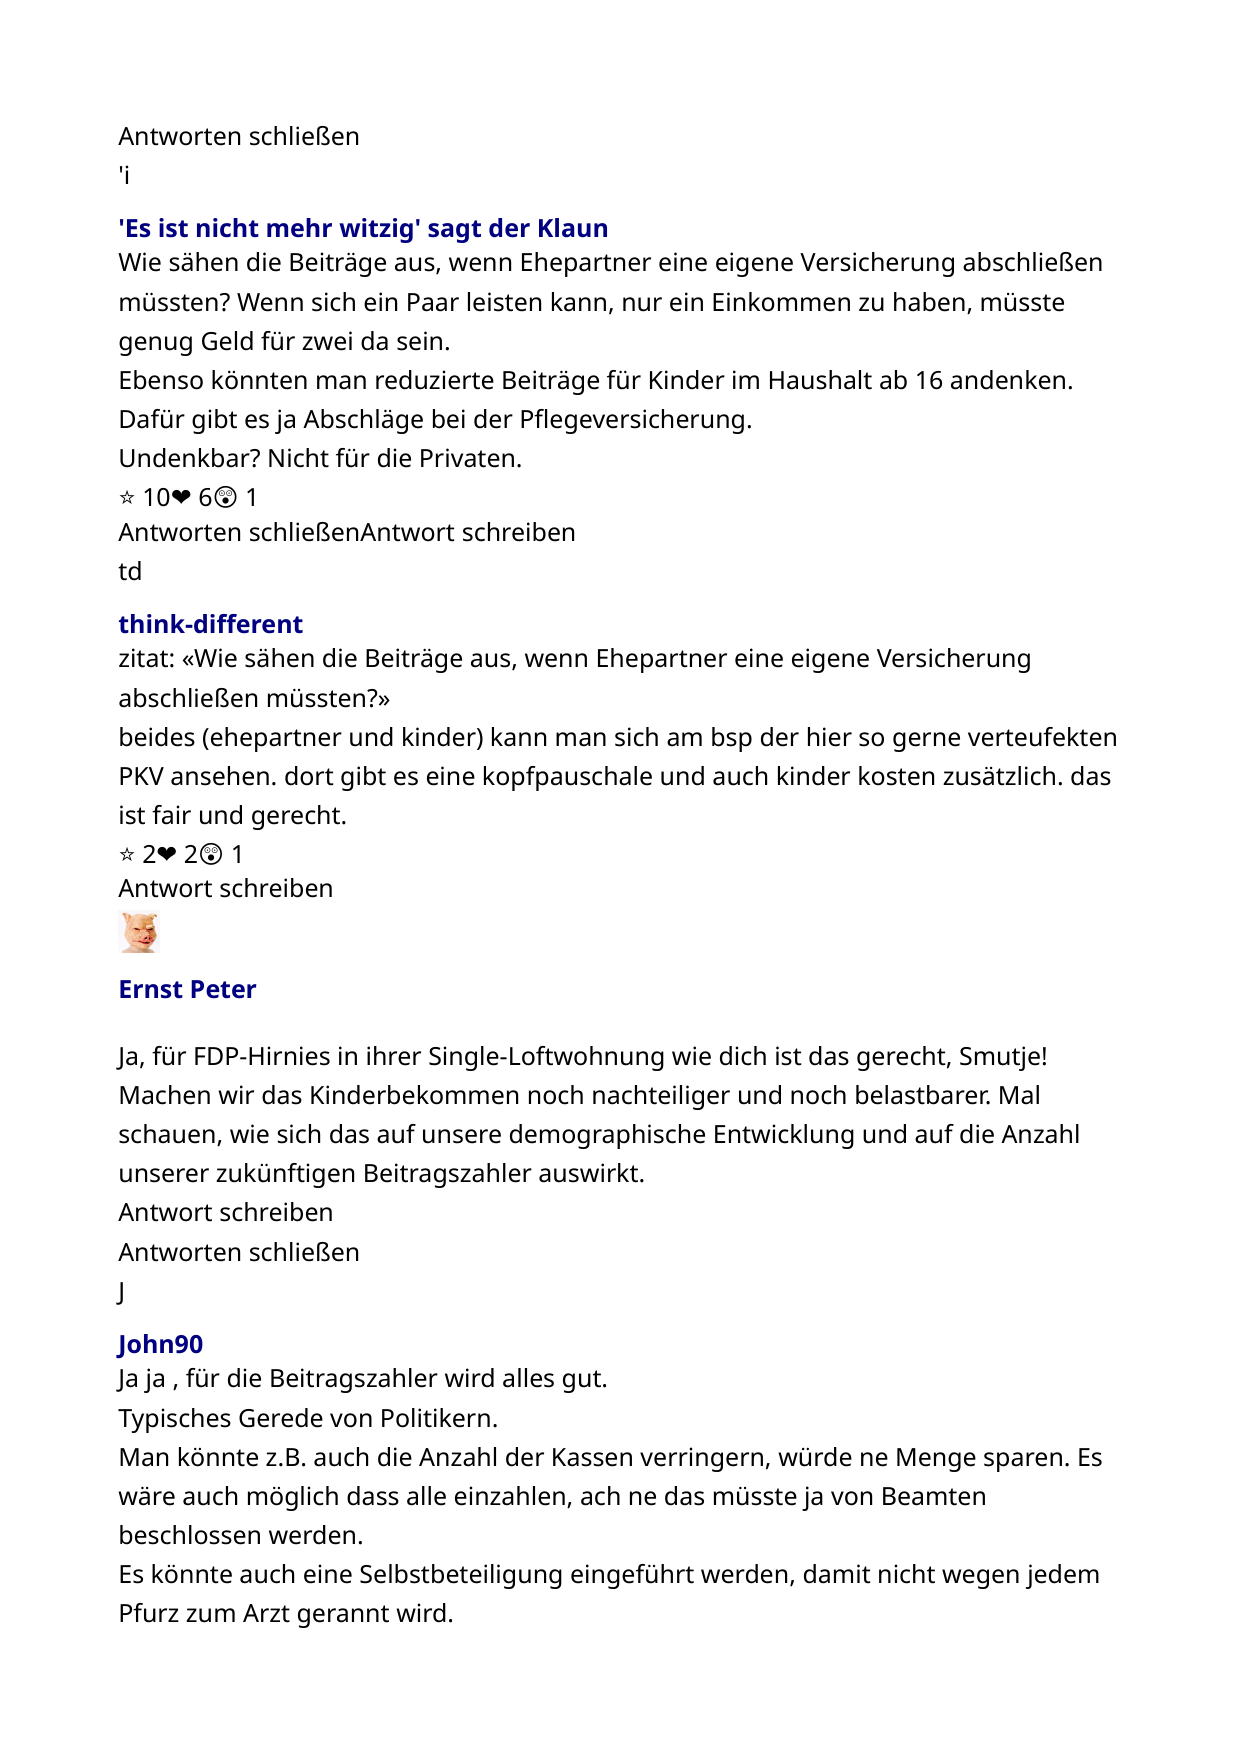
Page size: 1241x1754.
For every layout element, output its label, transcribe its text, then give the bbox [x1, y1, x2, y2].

subtitle John90 [118, 1327, 1122, 1361]
text Antwort schreiben [118, 1195, 1122, 1229]
subtitle 'Es ist nicht mehr witzig' sagt der Klaun [118, 211, 1122, 245]
text ⭐️ 2❤️ 2😲 1 [118, 837, 1122, 871]
text 'i [118, 157, 1122, 191]
text Antworten schließenAntwort schreiben [118, 514, 1122, 548]
text Ja ja , für die Beitragszahler wird alles gut. [118, 1361, 1122, 1395]
text Wie sähen die Beiträge aus, wenn Ehepartner eine eigene Versicherung abschließen müssten? Wenn sich ein Paar leisten kann, nur ein Einkommen zu haben, müsste genug Geld für zwei da sein. [118, 245, 1122, 357]
text Antwort schreiben [118, 871, 1122, 905]
text Ebenso könnten man reduzierte Beiträge für Kinder im Haushalt ab 16 andenken. Dafür gibt es ja Abschläge bei der Pflegeversicherung. [118, 363, 1122, 436]
text beides (ehepartner und kinder) kann man sich am bsp der hier so gerne verteufekten PKV ansehen. dort gibt es eine kopfpauschale und auch kinder kosten zusätzlich. das ist fair und gerecht. [118, 719, 1122, 832]
text Es könnte auch eine Selbstbeteiligung eingeführt werden, damit nicht wegen jedem Pfurz zum Arzt gerannt wird. [118, 1557, 1122, 1630]
text Antworten schließen [118, 1234, 1122, 1268]
subtitle Ernst Peter [118, 971, 1122, 1005]
text zitat: «Wie sähen die Beiträge aus, wenn Ehepartner eine eigene Versicherung abschließen müssten?» [118, 641, 1122, 714]
text td [118, 553, 1122, 587]
text Man könnte z.B. auch die Anzahl der Kassen verringern, würde ne Menge sparen. Es wäre auch möglich dass alle einzahlen, ach ne das müsste ja von Beamten beschlossen werden. [118, 1439, 1122, 1552]
text Antworten schließen [118, 118, 1122, 152]
text Undenkbar? Nicht für die Privaten. [118, 441, 1122, 475]
subtitle think-different [118, 607, 1122, 641]
text J [118, 1273, 1122, 1307]
picture [118, 910, 161, 953]
text Ja, für FDP-Hirnies in ihrer Single-Loftwohnung wie dich ist das gerecht, Smutje! Machen wir das Kinderbekommen noch nachteiliger und noch belastbarer. Mal schauen, wie sich das auf unsere demographische Entwicklung und auf die Anzahl unserer zukünftigen Beitragszahler auswirkt. [118, 1038, 1122, 1190]
text Typisches Gerede von Politikern. [118, 1400, 1122, 1434]
text ⭐️ 10❤️ 6😲 1 [118, 480, 1122, 514]
